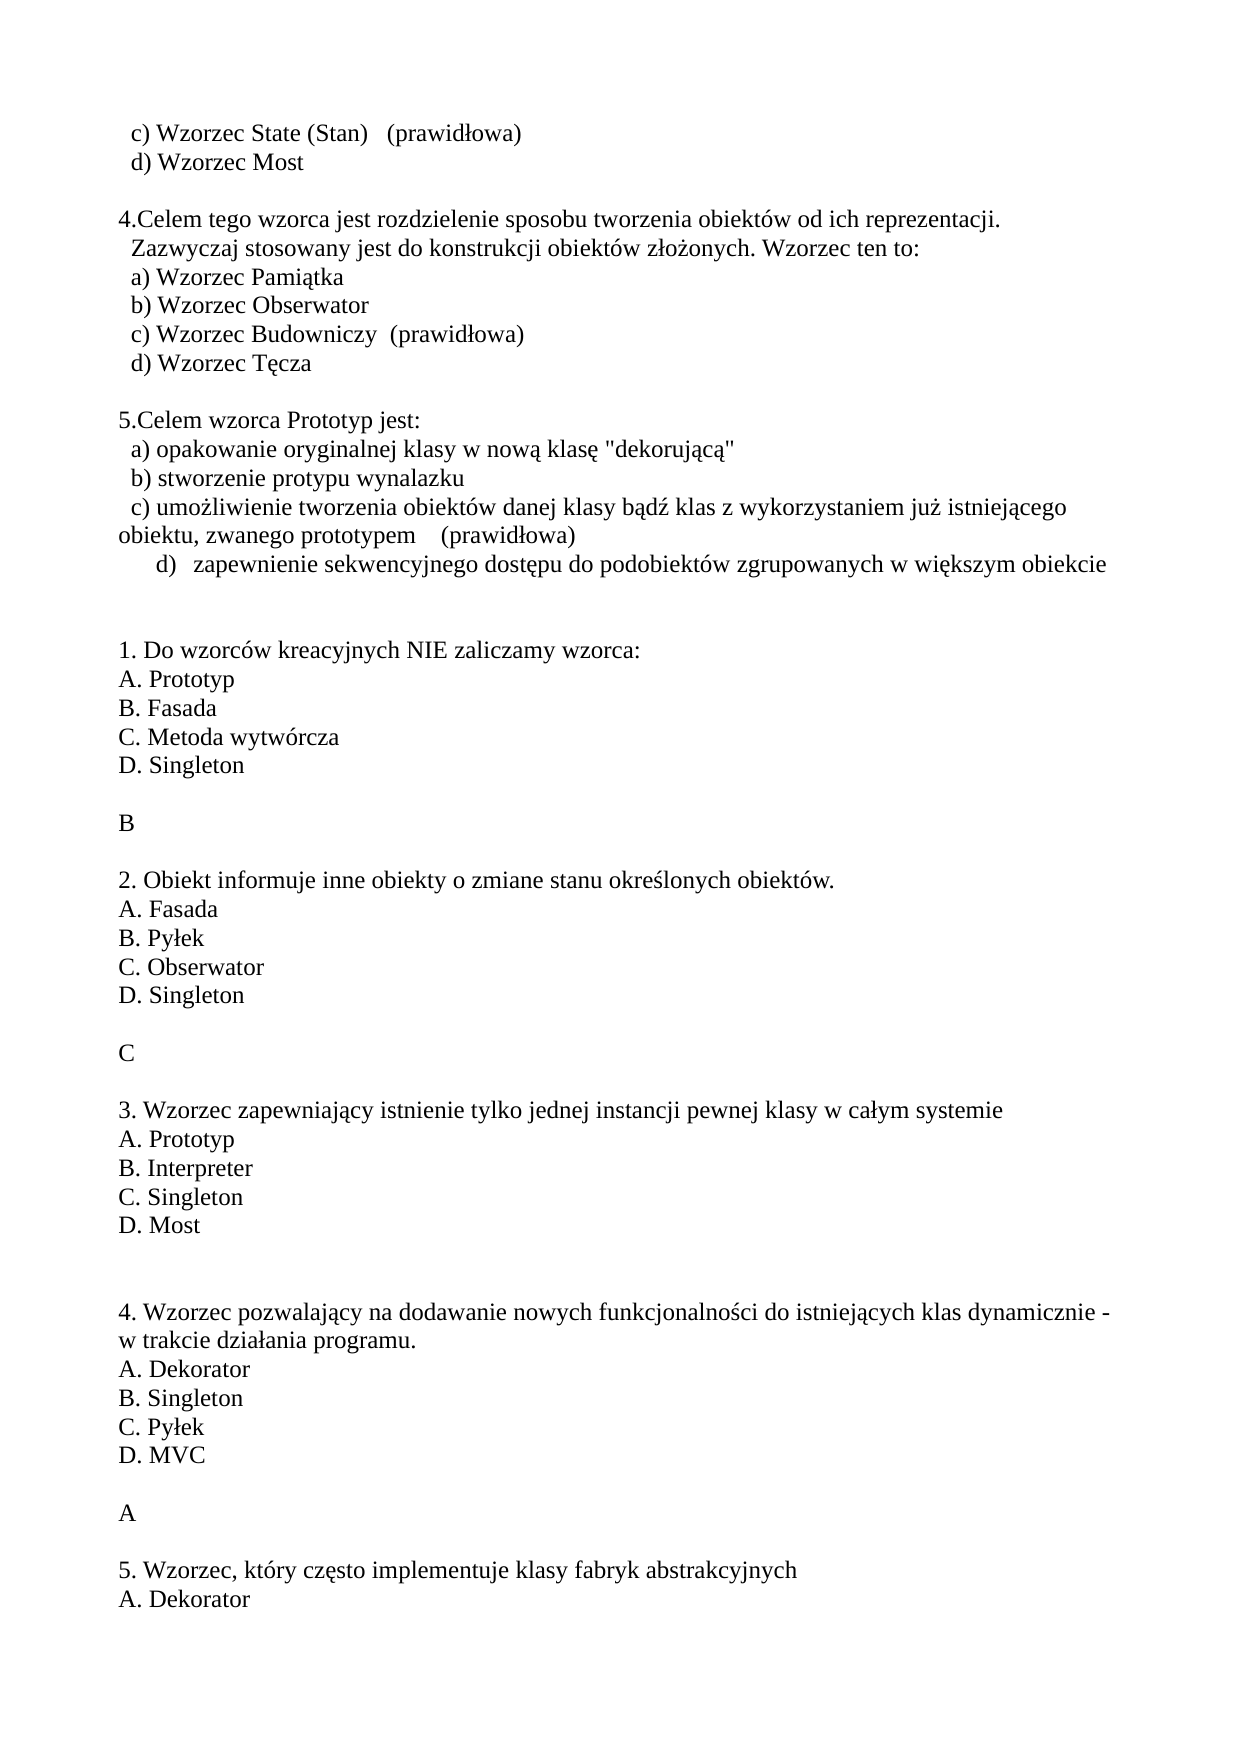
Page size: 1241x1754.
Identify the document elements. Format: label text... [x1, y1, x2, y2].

text 2. Obiekt informuje inne obiekty o zmiane stanu określonych obiektów. [118, 866, 1122, 894]
text A. Prototyp [118, 1124, 1122, 1153]
text c) Wzorzec State (Stan) (prawidłowa) [118, 118, 1122, 147]
text 3. Wzorzec zapewniający istnienie tylko jednej instancji pewnej klasy w całym systemie [118, 1096, 1122, 1124]
text D. Singleton [118, 981, 1122, 1009]
text C. Pyłek [118, 1412, 1122, 1441]
text A. Prototyp [118, 664, 1122, 693]
text 5.Celem wzorca Prototyp jest: [118, 406, 1122, 434]
text B. Singleton [118, 1383, 1122, 1412]
text B. Fasada [118, 693, 1122, 722]
text 4. Wzorzec pozwalający na dodawanie nowych funkcjonalności do istniejących klas dynamicznie - w trakcie działania programu. [118, 1297, 1122, 1354]
text D. Most [118, 1211, 1122, 1239]
text D. Singleton [118, 751, 1122, 779]
text B. Interpreter [118, 1153, 1122, 1182]
text d) Wzorzec Most [118, 147, 1122, 176]
text c) Wzorzec Budowniczy (prawidłowa) [118, 319, 1122, 348]
text a) Wzorzec Pamiątka [118, 262, 1122, 291]
text b) stworzenie protypu wynalazku [118, 463, 1122, 492]
text A. Fasada [118, 894, 1122, 923]
text 5. Wzorzec, który często implementuje klasy fabryk abstrakcyjnych [118, 1556, 1122, 1584]
text B [118, 808, 1122, 837]
text B. Pyłek [118, 923, 1122, 952]
text A. Dekorator [118, 1354, 1122, 1383]
text D. MVC [118, 1441, 1122, 1469]
text C. Metoda wytwórcza [118, 722, 1122, 751]
text 1. Do wzorców kreacyjnych NIE zaliczamy wzorca: [118, 636, 1122, 664]
text b) Wzorzec Obserwator [118, 291, 1122, 319]
text C. Obserwator [118, 952, 1122, 981]
list zapewnienie sekwencyjnego dostępu do podobiektów zgrupowanych w większym obiekcie [156, 549, 1122, 578]
text d) Wzorzec Tęcza [118, 348, 1122, 377]
text Zazwyczaj stosowany jest do konstrukcji obiektów złożonych. Wzorzec ten to: [118, 233, 1122, 262]
text a) opakowanie oryginalnej klasy w nową klasę "dekorującą" [118, 434, 1122, 463]
text C. Singleton [118, 1182, 1122, 1211]
text c) umożliwienie tworzenia obiektów danej klasy bądź klas z wykorzystaniem już istniejącego obiektu, zwanego prototypem (prawidłowa) [118, 492, 1122, 549]
text A [118, 1498, 1122, 1527]
text C [118, 1038, 1122, 1067]
text A. Dekorator [118, 1584, 1122, 1613]
text 4.Celem tego wzorca jest rozdzielenie sposobu tworzenia obiektów od ich reprezentacji. [118, 204, 1122, 233]
